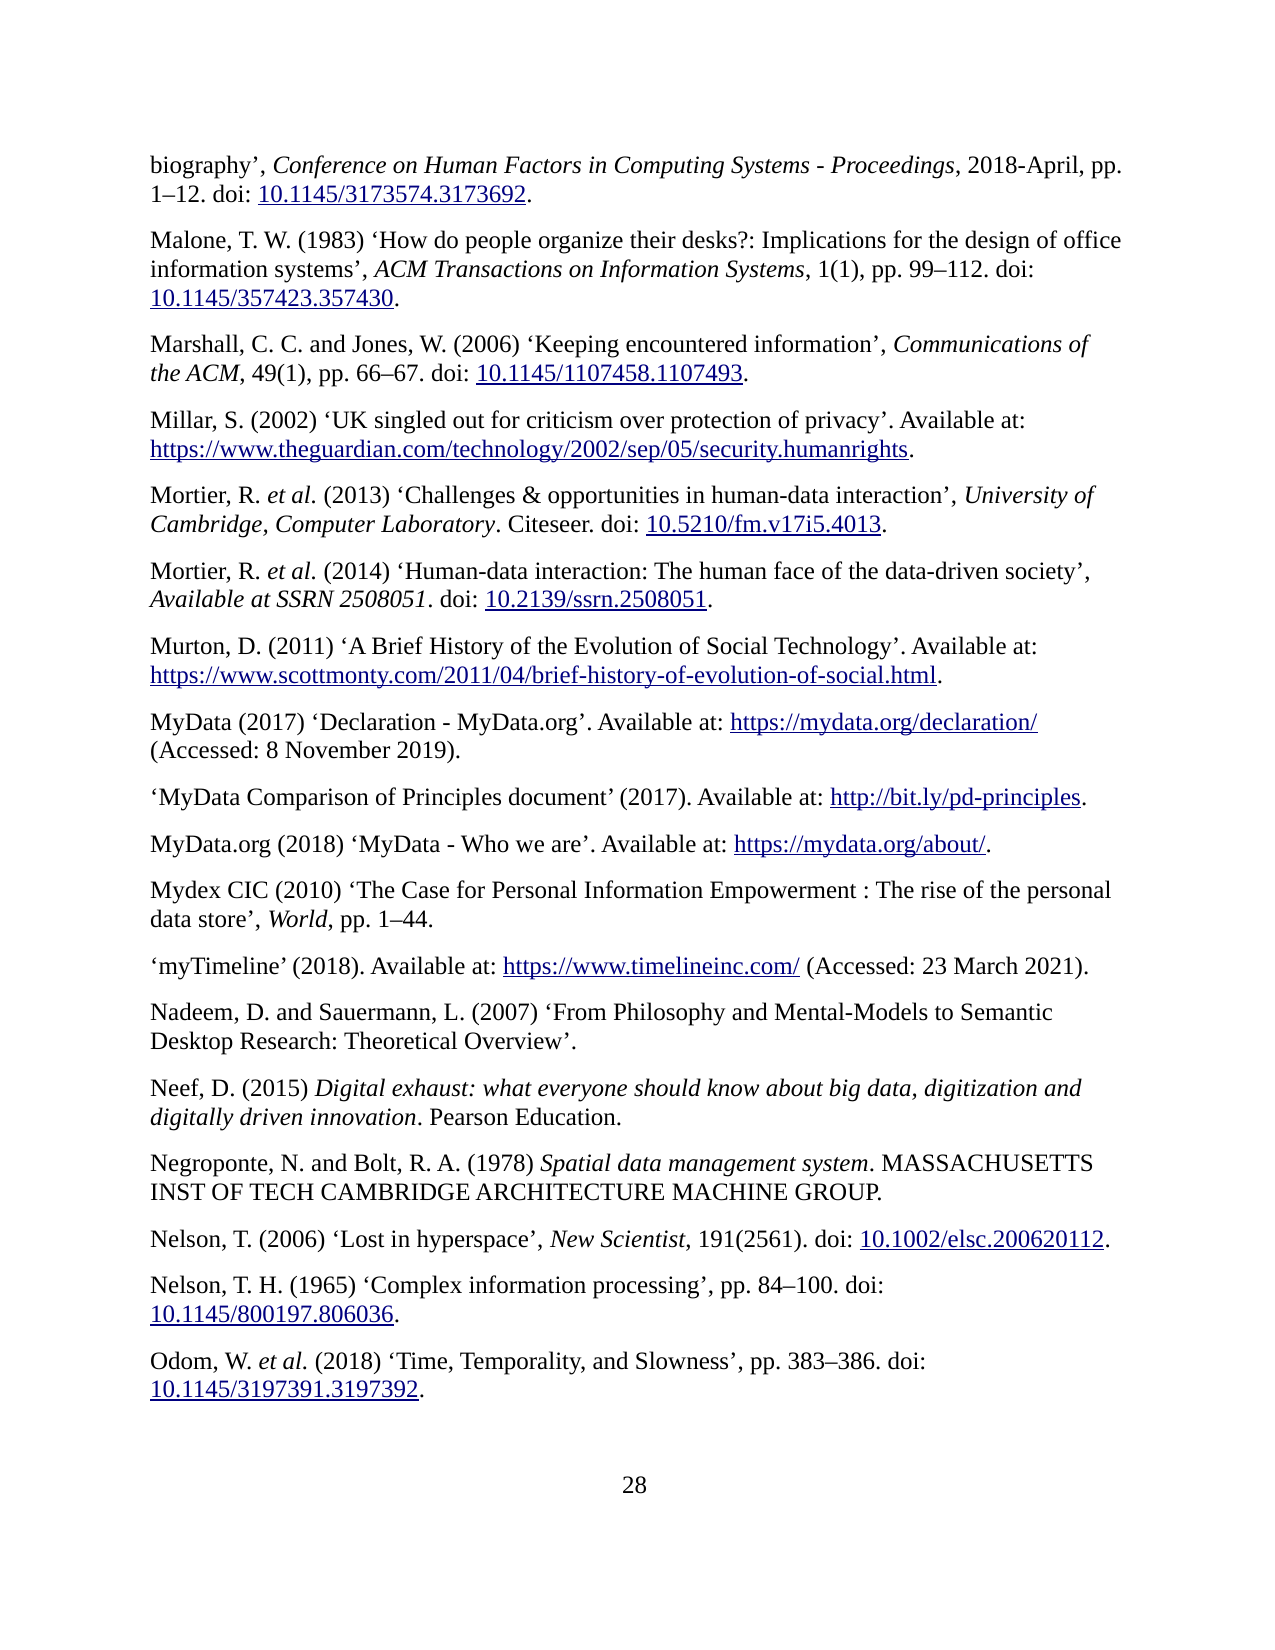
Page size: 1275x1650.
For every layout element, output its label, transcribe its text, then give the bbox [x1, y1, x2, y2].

text Mortier, R. et al. (2013) ‘Challenges & opportunities in human-data interaction’, University of Cambridge, Computer Laboratory. Citeseer. doi: 10.5210/fm.v17i5.4013. [150, 480, 1125, 538]
text Millar, S. (2002) ‘UK singled out for criticism over protection of privacy’. Available at: https://www.theguardian.com/technology/2002/sep/05/security.humanrights. [150, 405, 1125, 462]
text Nelson, T. (2006) ‘Lost in hyperspace’, New Scientist, 191(2561). doi: 10.1002/elsc.200620112. [150, 1224, 1125, 1252]
text Nadeem, D. and Sauermann, L. (2007) ‘From Philosophy and Mental-Models to Semantic Desktop Research: Theoretical Overview’. [150, 997, 1125, 1055]
text Negroponte, N. and Bolt, R. A. (1978) Spatial data management system. MASSACHUSETTS INST OF TECH CAMBRIDGE ARCHITECTURE MACHINE GROUP. [150, 1148, 1125, 1206]
text MyData.org (2018) ‘MyData - Who we are’. Available at: https://mydata.org/about/. [150, 829, 1125, 857]
text Malone, T. W. (1983) ‘How do people organize their desks?: Implications for the design of office information systems’, ACM Transactions on Information Systems, 1(1), pp. 99–112. doi: 10.1145/357423.357430. [150, 225, 1125, 312]
text Neef, D. (2015) Digital exhaust: what everyone should know about big data, digitization and digitally driven innovation. Pearson Education. [150, 1073, 1125, 1130]
text biography’, Conference on Human Factors in Computing Systems - Proceedings, 2018-April, pp. 1–12. doi: 10.1145/3173574.3173692. [150, 150, 1125, 207]
text Mydex CIC (2010) ‘The Case for Personal Information Empowerment : The rise of the personal data store’, World, pp. 1–44. [150, 875, 1125, 933]
text Mortier, R. et al. (2014) ‘Human-data interaction: The human face of the data-driven society’, Available at SSRN 2508051. doi: 10.2139/ssrn.2508051. [150, 556, 1125, 613]
text Odom, W. et al. (2018) ‘Time, Temporality, and Slowness’, pp. 383–386. doi: 10.1145/3197391.3197392. [150, 1346, 1125, 1403]
text ‘myTimeline’ (2018). Available at: https://www.timelineinc.com/ (Accessed: 23 March 2021). [150, 951, 1125, 979]
text ‘MyData Comparison of Principles document’ (2017). Available at: http://bit.ly/pd-principles. [150, 782, 1125, 811]
text Marshall, C. C. and Jones, W. (2006) ‘Keeping encountered information’, Communications of the ACM, 49(1), pp. 66–67. doi: 10.1145/1107458.1107493. [150, 329, 1125, 387]
text Murton, D. (2011) ‘A Brief History of the Evolution of Social Technology’. Available at: https://www.scottmonty.com/2011/04/brief-history-of-evolution-of-social.html. [150, 631, 1125, 689]
text MyData (2017) ‘Declaration - MyData.org’. Available at: https://mydata.org/declaration/ (Accessed: 8 November 2019). [150, 707, 1125, 764]
text Nelson, T. H. (1965) ‘Complex information processing’, pp. 84–100. doi: 10.1145/800197.806036. [150, 1270, 1125, 1328]
